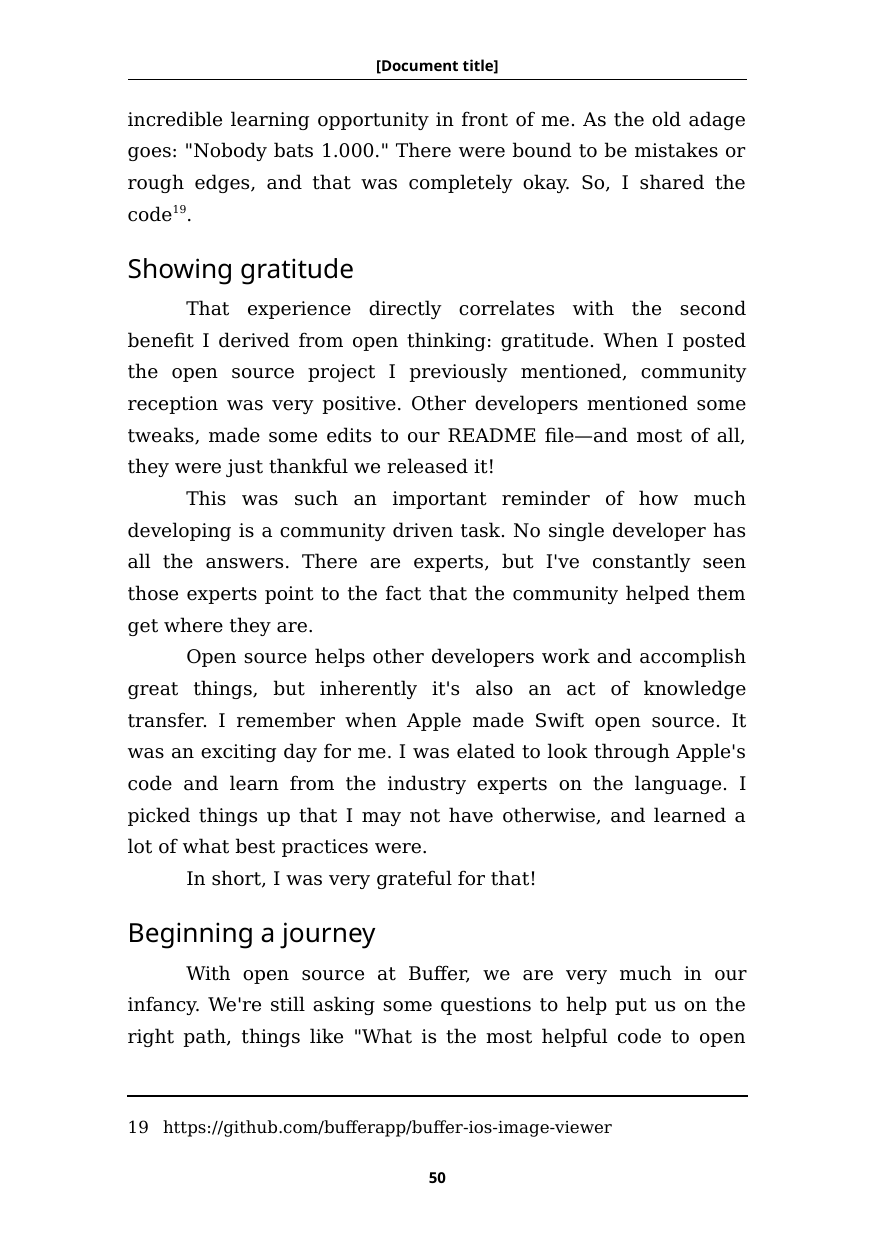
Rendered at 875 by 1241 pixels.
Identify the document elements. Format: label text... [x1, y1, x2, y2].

subtitle Beginning a journey [127, 914, 747, 950]
text That experience directly correlates with the second benefit I derived from open thinking: gratitude. When I posted the open source project I previously mentioned, community reception was very positive. Other developers mentioned some tweaks, made some edits to our README file—and most of all, they were just thankful we released it! [127, 298, 747, 478]
text incredible learning opportunity in front of me. As the old adage goes: "Nobody bats 1.000." There were bound to be mistakes or rough edges, and that was completely okay. So, I shared the code. [127, 109, 747, 226]
subtitle Showing gratitude [127, 250, 747, 286]
text In short, I was very grateful for that! [127, 868, 747, 890]
text https://github.com/bufferapp/buffer-ios-image-viewer [127, 1118, 747, 1138]
text With open source at Buffer, we are very much in our infancy. We're still asking some questions to help put us on the right path, things like "What is the most helpful code to open [127, 963, 747, 1048]
text Open source helps other developers work and accomplish great things, but inherently it's also an act of knowledge transfer. I remember when Apple made Swift open source. It was an exciting day for me. I was elated to look through Apple's code and learn from the industry experts on the language. I picked things up that I may not have otherwise, and learned a lot of what best practices were. [127, 647, 747, 858]
text This was such an important reminder of how much developing is a community driven task. No single developer has all the answers. There are experts, but I've constantly seen those experts point to the fact that the community helped them get where they are. [127, 488, 747, 637]
